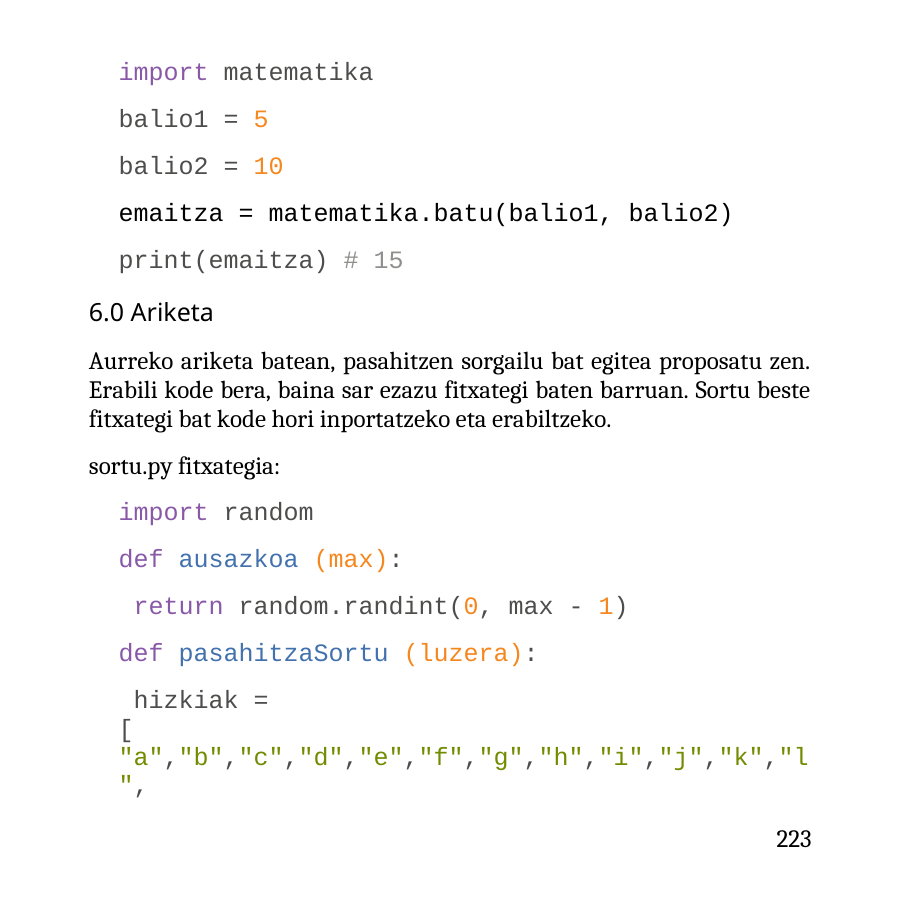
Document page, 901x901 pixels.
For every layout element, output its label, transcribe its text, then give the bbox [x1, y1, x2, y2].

text balio2 = 10 [118, 153, 811, 182]
text def pasahitzaSortu (luzera): [118, 641, 811, 669]
text return random.randint(0, max - 1) [118, 594, 811, 622]
text emaitza = matematika.batu(balio1, balio2) [118, 200, 811, 229]
text balio1 = 5 [118, 106, 811, 134]
text 6.0 Ariketa [89, 294, 811, 328]
text sortu.py fitxategia: [89, 452, 811, 481]
text print(emaitza) # 15 [118, 247, 811, 276]
text hizkiak = ["a","b","c","d","e","f","g","h","i","j","k","l", [118, 688, 811, 801]
text def ausazkoa (max): [118, 547, 811, 575]
text import matematika [118, 59, 811, 87]
text Aurreko ariketa batean, pasahitzen sorgailu bat egitea proposatu zen. Erabili kode bera, baina sar ezazu fitxategi baten barruan. Sortu beste fitxategi bat kode hori inportatzeko eta erabiltzeko. [89, 347, 811, 433]
text import random [118, 500, 811, 528]
